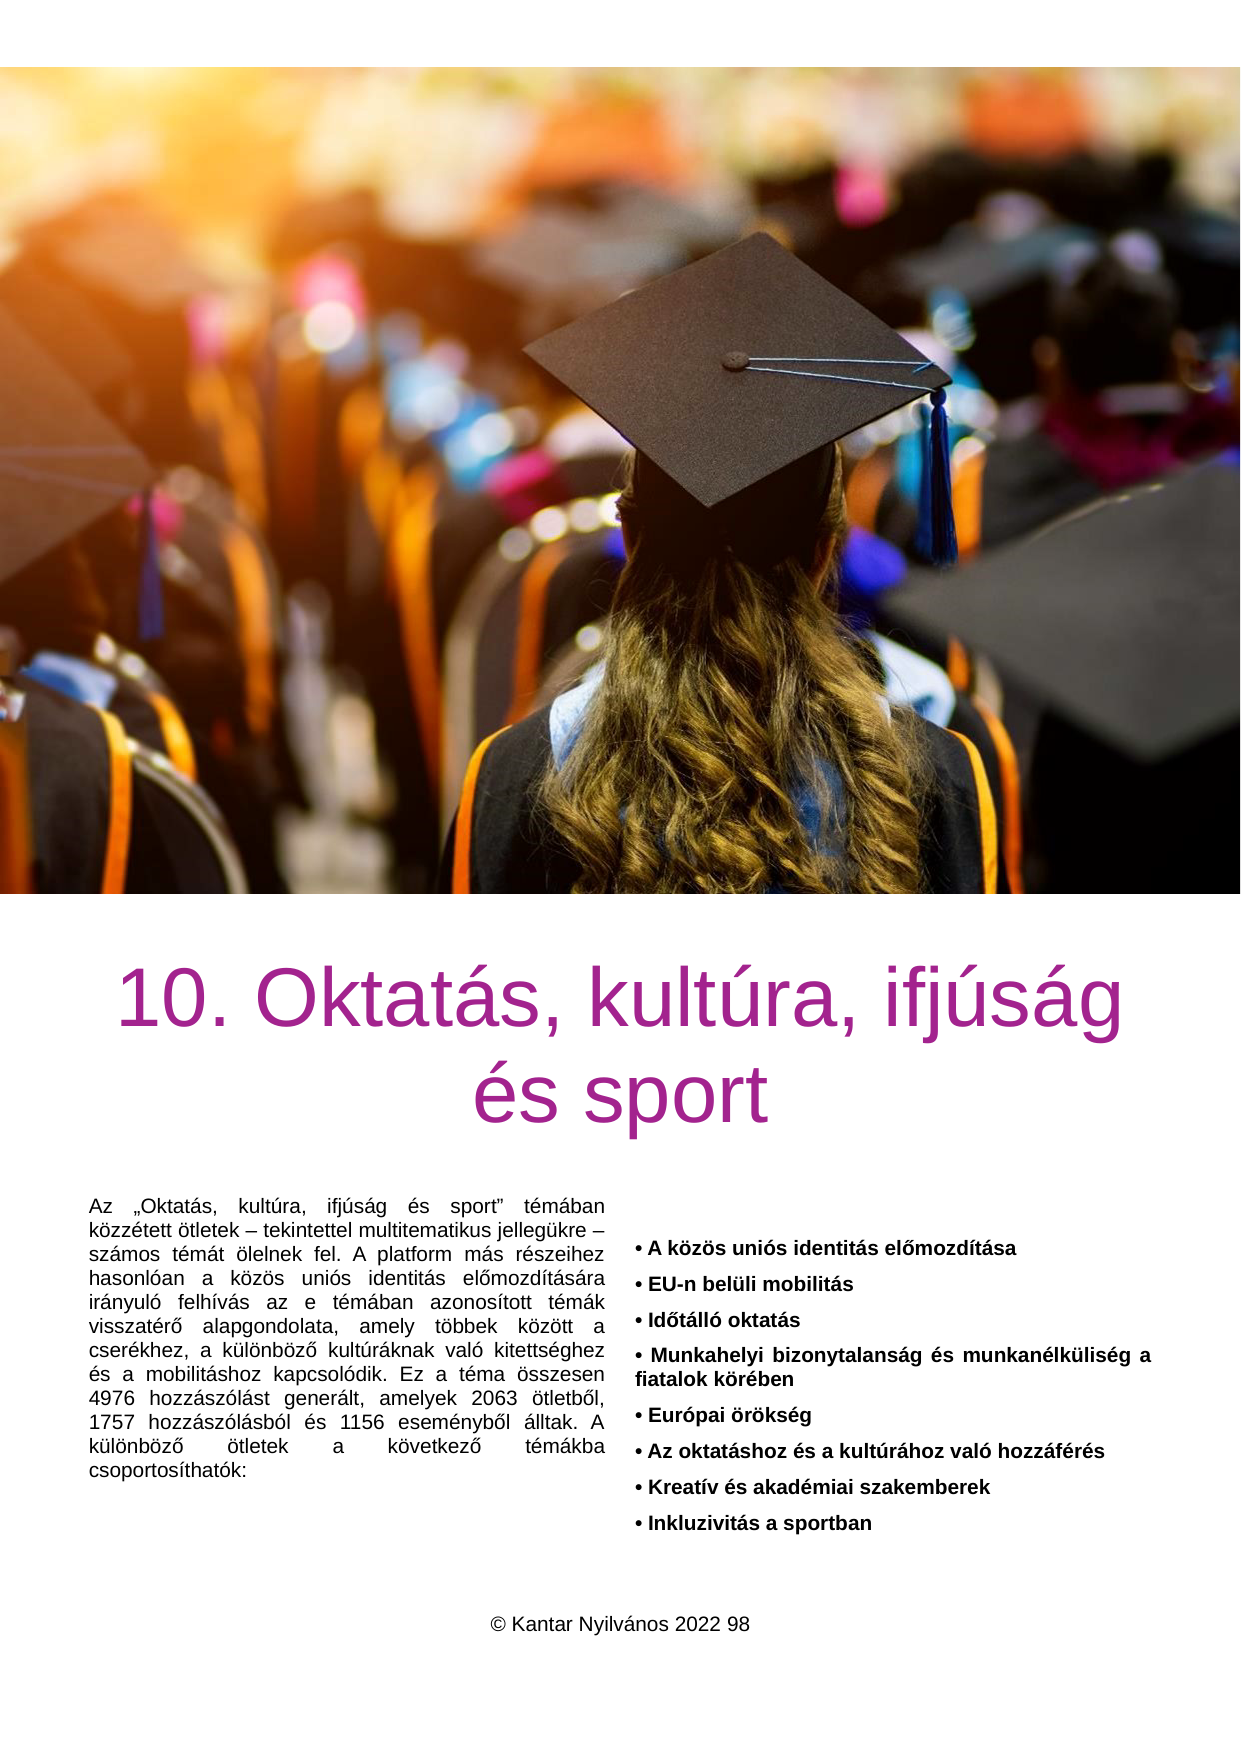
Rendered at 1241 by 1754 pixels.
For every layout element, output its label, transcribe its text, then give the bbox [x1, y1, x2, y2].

text • A közös uniós identitás előmozdítása [635, 1236, 1152, 1260]
text • Időtálló oktatás [635, 1307, 1152, 1331]
subtitle 10. Oktatás, kultúra, ifjúság és sport [88, 948, 1152, 1140]
text • Az oktatáshoz és a kultúrához való hozzáférés [635, 1439, 1152, 1463]
text • Inkluzivitás a sportban [635, 1511, 1152, 1534]
picture [0, 67, 1241, 894]
text • Munkahelyi bizonytalanság és munkanélküliség a fiatalok körében [635, 1343, 1152, 1391]
text • Kreatív és akadémiai szakemberek [635, 1475, 1152, 1499]
text • Európai örökség [635, 1403, 1152, 1427]
text Az „Oktatás, kultúra, ifjúság és sport” témában közzétett ötletek – tekintettel multitematikus jellegükre – számos témát ölelnek fel. A platform más részeihez hasonlóan a közös uniós identitás előmozdítására irányuló felhívás az e témában azonosított témák visszatérő alapgondolata, amely többek között a cserékhez, a különböző kultúráknak való kitettséghez és a mobilitáshoz kapcsolódik. Ez a téma összesen 4976 hozzászólást generált, amelyek 2063 ötletből, 1757 hozzászólásból és 1156 eseményből álltak. A különböző ötletek a következő témákba csoportosíthatók: [88, 1194, 605, 1482]
text • EU-n belüli mobilitás [635, 1272, 1152, 1296]
